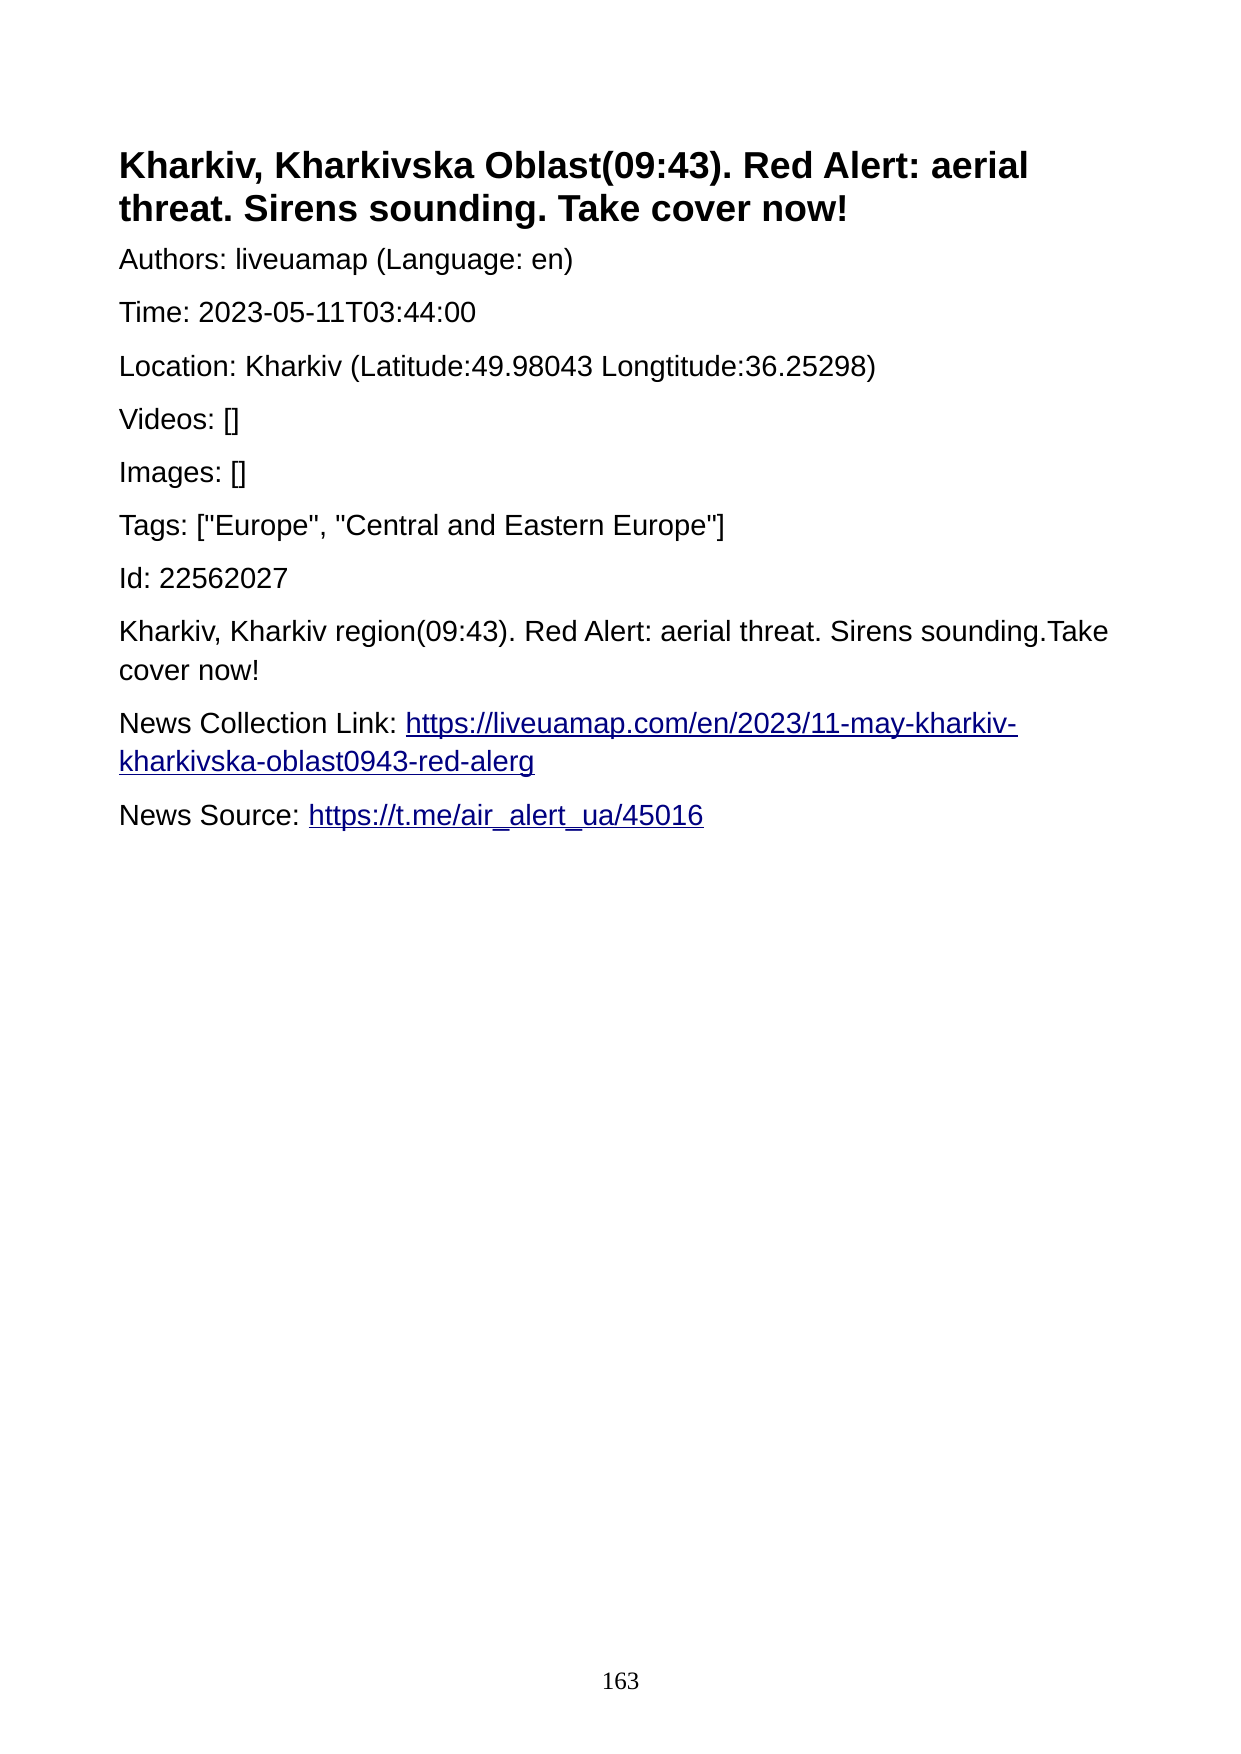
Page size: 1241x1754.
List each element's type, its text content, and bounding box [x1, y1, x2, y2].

text Id: 22562027 [118, 561, 1122, 594]
text Time: 2023-05-11T03:44:00 [118, 295, 1122, 329]
text Videos: [] [118, 402, 1122, 435]
text News Source: https://t.me/air_alert_ua/45016 [118, 797, 1122, 831]
text Tags: ["Europe", "Central and Eastern Europe"] [118, 508, 1122, 541]
text Images: [] [118, 455, 1122, 488]
text Kharkiv, Kharkiv region(09:43). Red Alert: aerial threat. Sirens sounding.Take cover now! [118, 614, 1122, 686]
subtitle Kharkiv, Kharkivska Oblast(09:43). Red Alert: aerial threat. Sirens sounding. Take cover now! [118, 143, 1122, 230]
text Location: Kharkiv (Latitude:49.98043 Longtitude:36.25298) [118, 348, 1122, 382]
text Authors: liveuamap (Language: en) [118, 242, 1122, 276]
text News Collection Link: https://liveuamap.com/en/2023/11-may-kharkiv-kharkivska-oblast0943-red-alerg [118, 706, 1122, 778]
